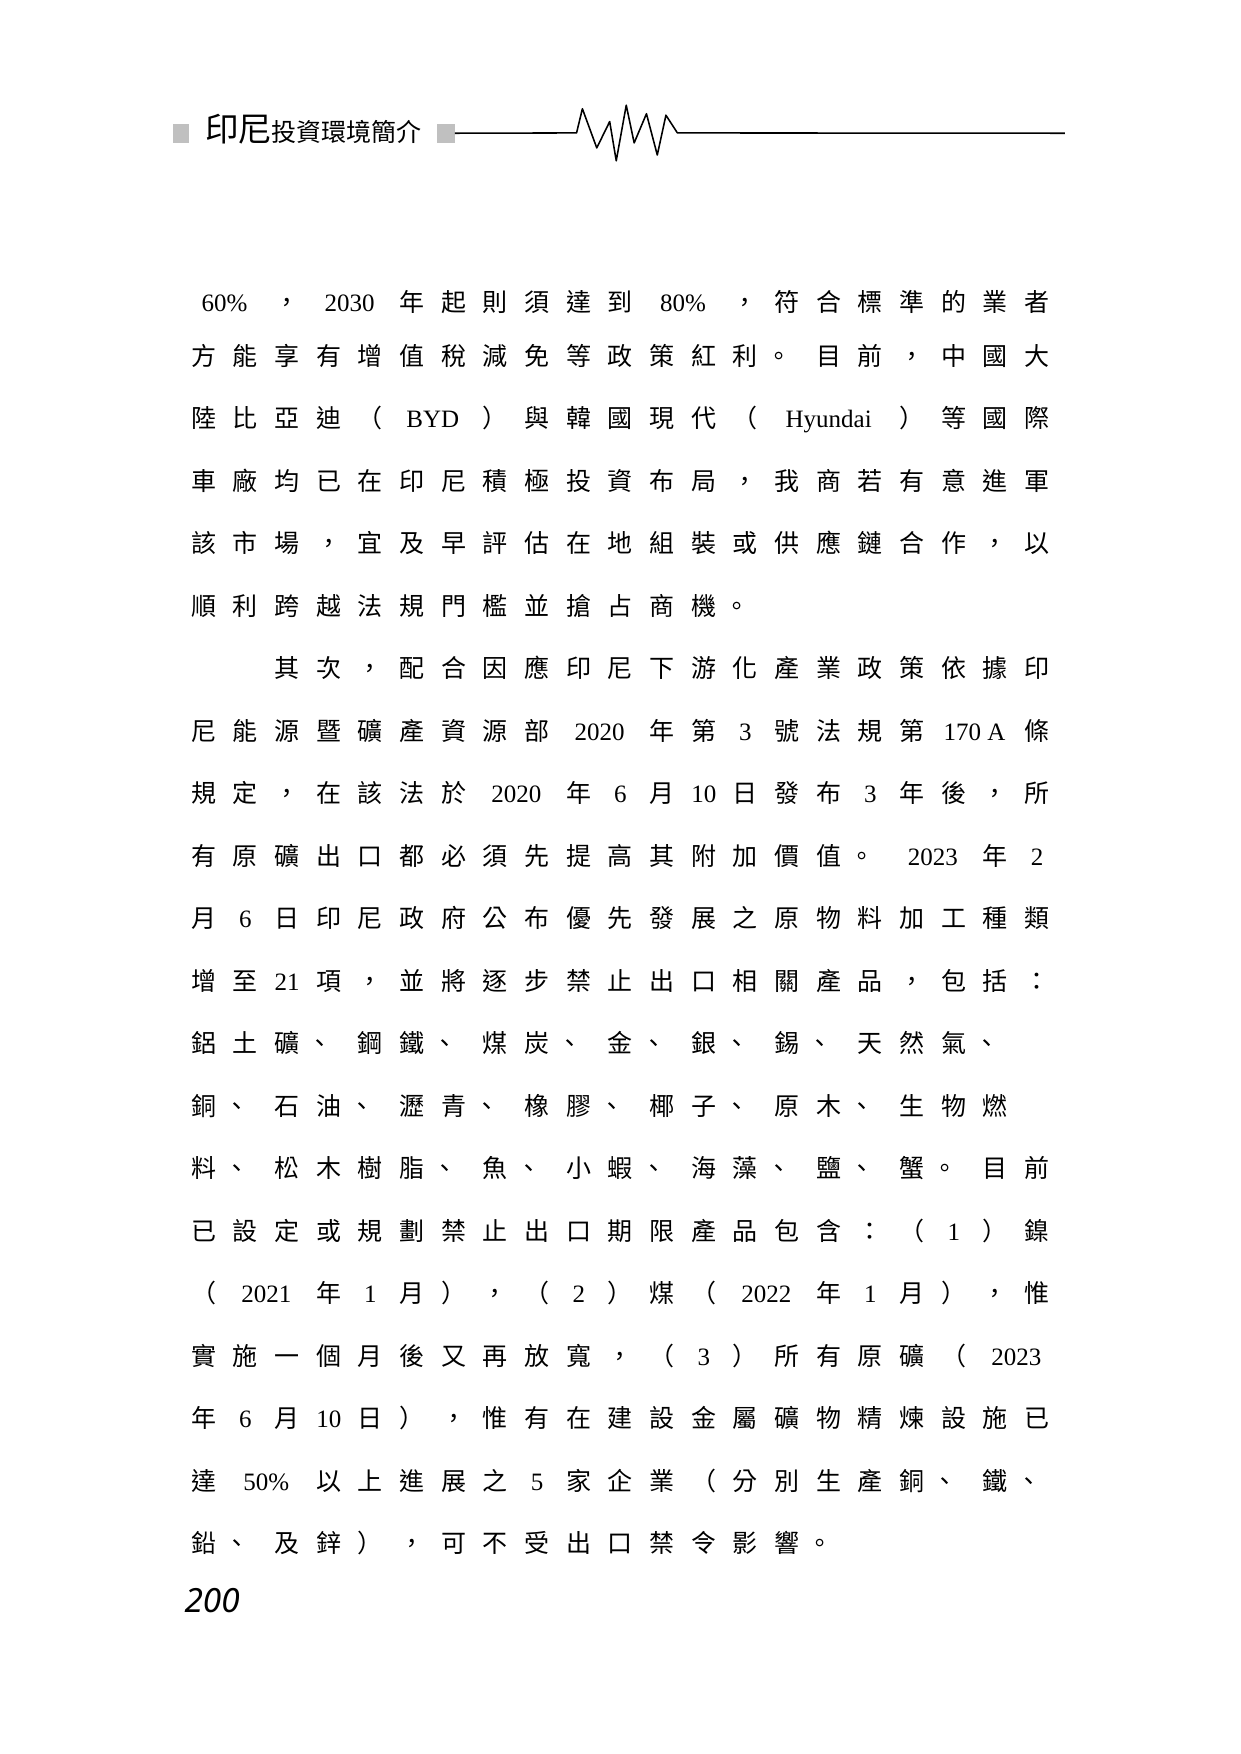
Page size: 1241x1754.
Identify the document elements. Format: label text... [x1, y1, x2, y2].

text 60%，2030年起則須達到80%，符合標準的業者方能享有增值稅減免等政策紅利。目前，中國大陸比亞迪（BYD）與韓國現代（Hyundai）等國際車廠均已在印尼積極投資布局，我商若有意進軍該市場，宜及早評估在地組裝或供應鏈合作，以順利跨越法規門檻並搶占商機。 [183, 250, 1058, 625]
text 其次，配合因應印尼下游化產業政策依據印尼能源暨礦產資源部2020年第3號法規第170 A條規定，在該法於2020年6月10日發布3年後，所有原礦出口都必須先提高其附加價值。2023年2月6日印尼政府公布優先發展之原物料加工種類增至21項，並將逐步禁止出口相關產品，包括：鋁土礦、鋼鐵、煤炭、金、銀、錫、天然氣、銅、石油、瀝青、橡膠、椰子、原木、生物燃料、松木樹脂、魚、小蝦、海藻、鹽、蟹。目前已設定或規劃禁止出口期限產品包含：（1）鎳（2021年1月），（2）煤（2022年1月），惟實施一個月後又再放寬，（3）所有原礦（2023年6月10日），惟有在建設金屬礦物精煉設施已達50%以上進展之5家企業（分別生產銅、鐵、鉛、及鋅），可不受出口禁令影響。 [183, 625, 1058, 1563]
